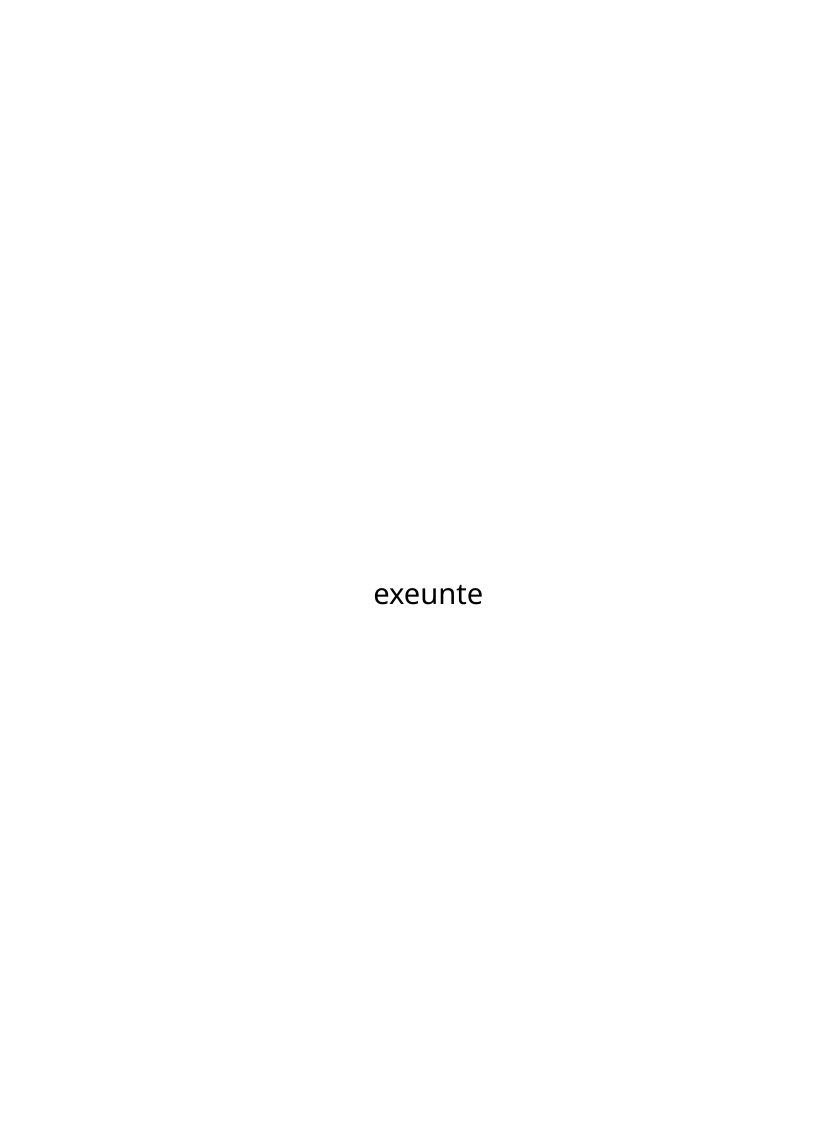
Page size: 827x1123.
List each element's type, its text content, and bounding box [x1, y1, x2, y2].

subtitle exeunte [118, 573, 709, 613]
